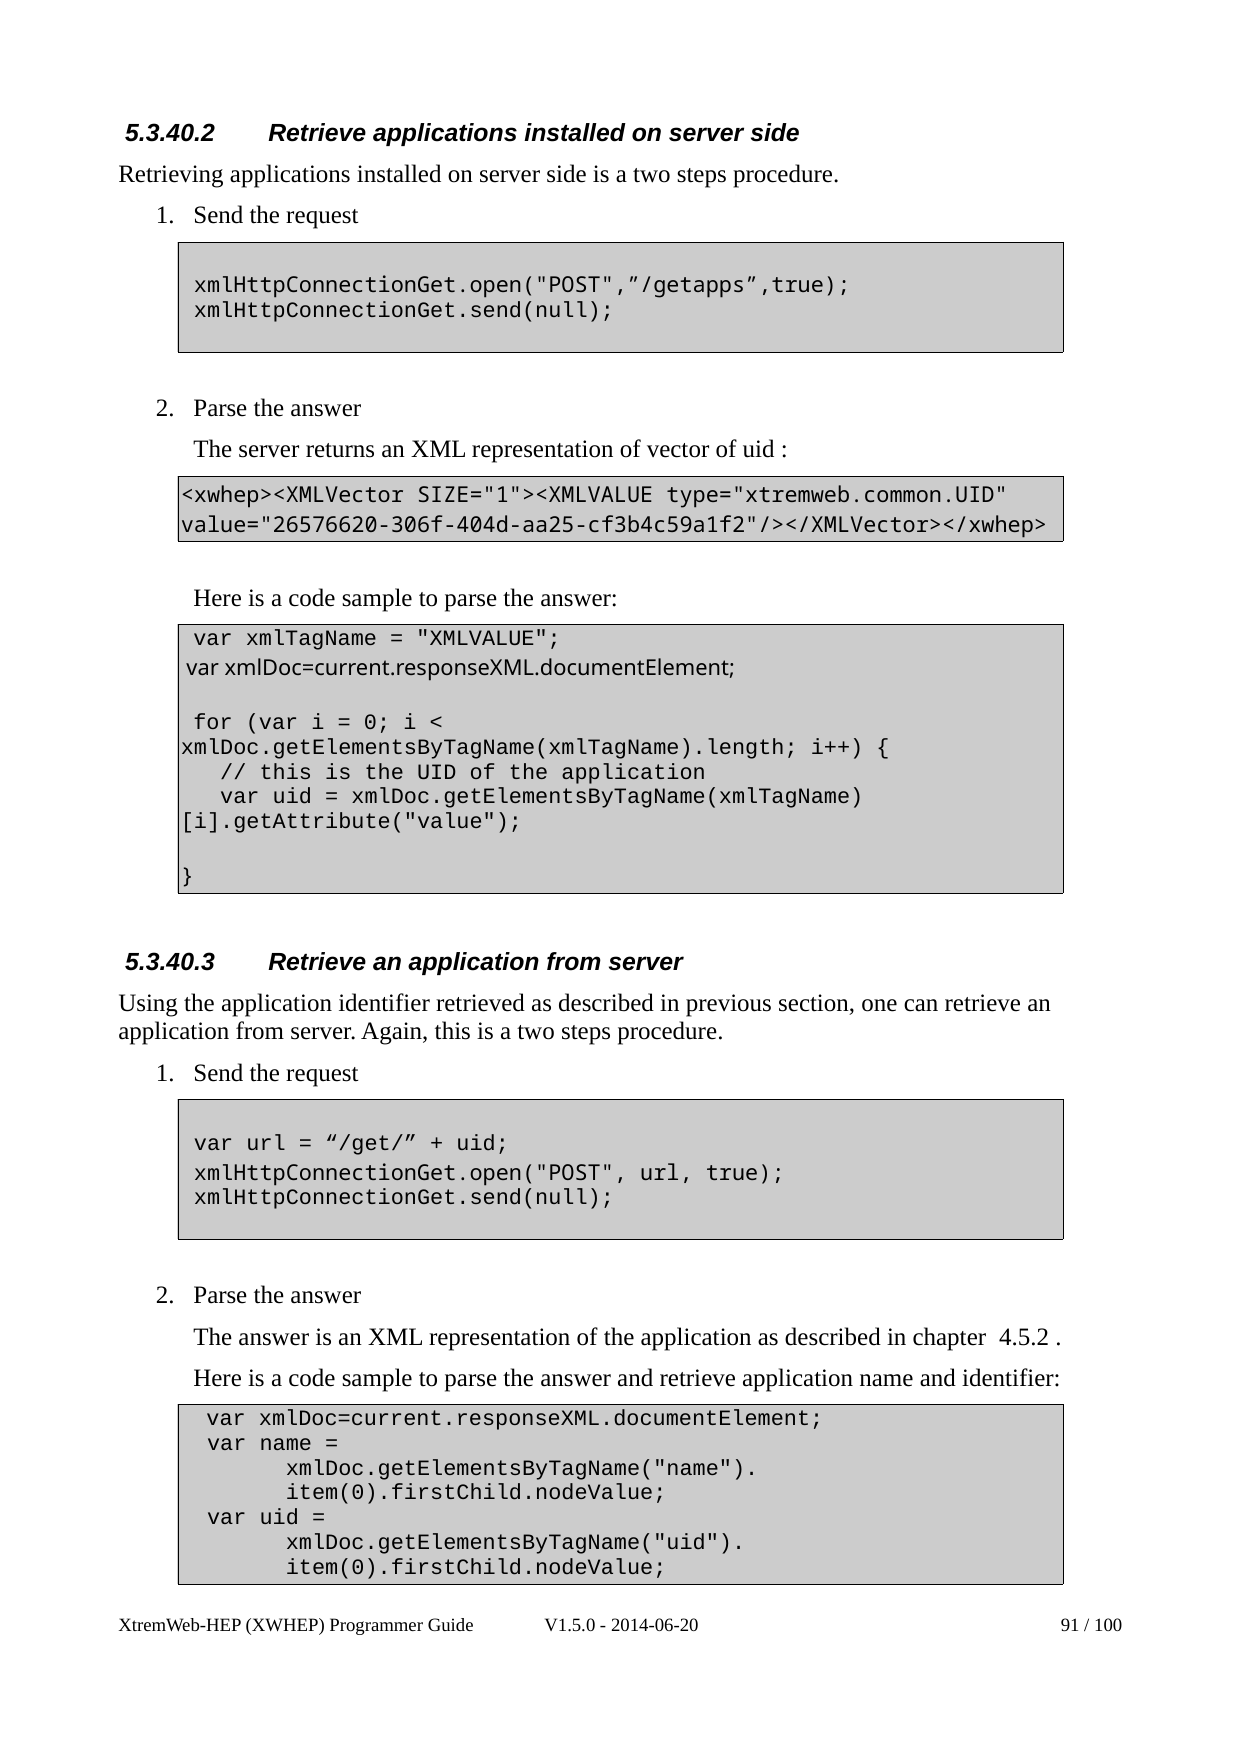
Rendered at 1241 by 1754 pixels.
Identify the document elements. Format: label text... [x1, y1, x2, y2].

text item(0).firstChild.nodeValue; [179, 1478, 1063, 1503]
subtitle Retrieve applications installed on server side [118, 118, 1122, 147]
text xmlHttpConnectionGet.open("POST", url, true); [179, 1153, 1063, 1183]
text xmlHttpConnectionGet.send(null); [179, 1183, 1063, 1208]
subtitle Retrieve an application from server [118, 947, 1122, 975]
text var xmlTagName = "XMLVALUE"; [179, 625, 1063, 649]
text var name = [179, 1429, 1063, 1454]
list The answer is an XML representation of the application as described in chapter 4.5.2. [156, 1322, 1122, 1350]
text // this is the UID of the application [179, 758, 1063, 783]
text var xmlDoc=current.responseXML.documentElement; [179, 1405, 1063, 1429]
text xmlHttpConnectionGet.send(null); [179, 296, 1063, 321]
list Send the request [156, 200, 1122, 229]
text Here is a code sample to parse the answer: [118, 583, 1122, 611]
text Retrieving applications installed on server side is a two steps procedure. [118, 159, 1122, 188]
text var xmlDoc=current.responseXML.documentElement; [179, 649, 1063, 678]
list Send the request [156, 1058, 1122, 1086]
text The server returns an XML representation of vector of uid : [118, 434, 1122, 463]
list Parse the answer [156, 393, 1122, 422]
list Parse the answer [156, 1280, 1122, 1309]
text Using the application identifier retrieved as described in previous section, one can retrieve an application from server. Again, this is a two steps procedure. [118, 988, 1122, 1045]
text item(0).firstChild.nodeValue; [179, 1553, 1063, 1584]
text for (var i = 0; i < xmlDoc.getElementsByTagName(xmlTagName).length; i++) { [179, 708, 1063, 758]
text var uid = xmlDoc.getElementsByTagName(xmlTagName)[i].getAttribute("value"); [179, 783, 1063, 832]
list Here is a code sample to parse the answer and retrieve application name and identifier: [156, 1363, 1122, 1392]
text xmlDoc.getElementsByTagName("name"). [179, 1454, 1063, 1478]
text } [179, 857, 1063, 893]
text xmlDoc.getElementsByTagName("uid"). [179, 1528, 1063, 1553]
text var uid = [179, 1503, 1063, 1528]
text <xwhep><XMLVector SIZE="1"><XMLVALUE type="xtremweb.common.UID" value="26576620-306f-404d-aa25-cf3b4c59a1f2"/></XMLVector></xwhep> [179, 477, 1063, 541]
text xmlHttpConnectionGet.open("POST",”/getapps”,true); [179, 266, 1063, 296]
text var url = “/get/” + uid; [179, 1129, 1063, 1153]
